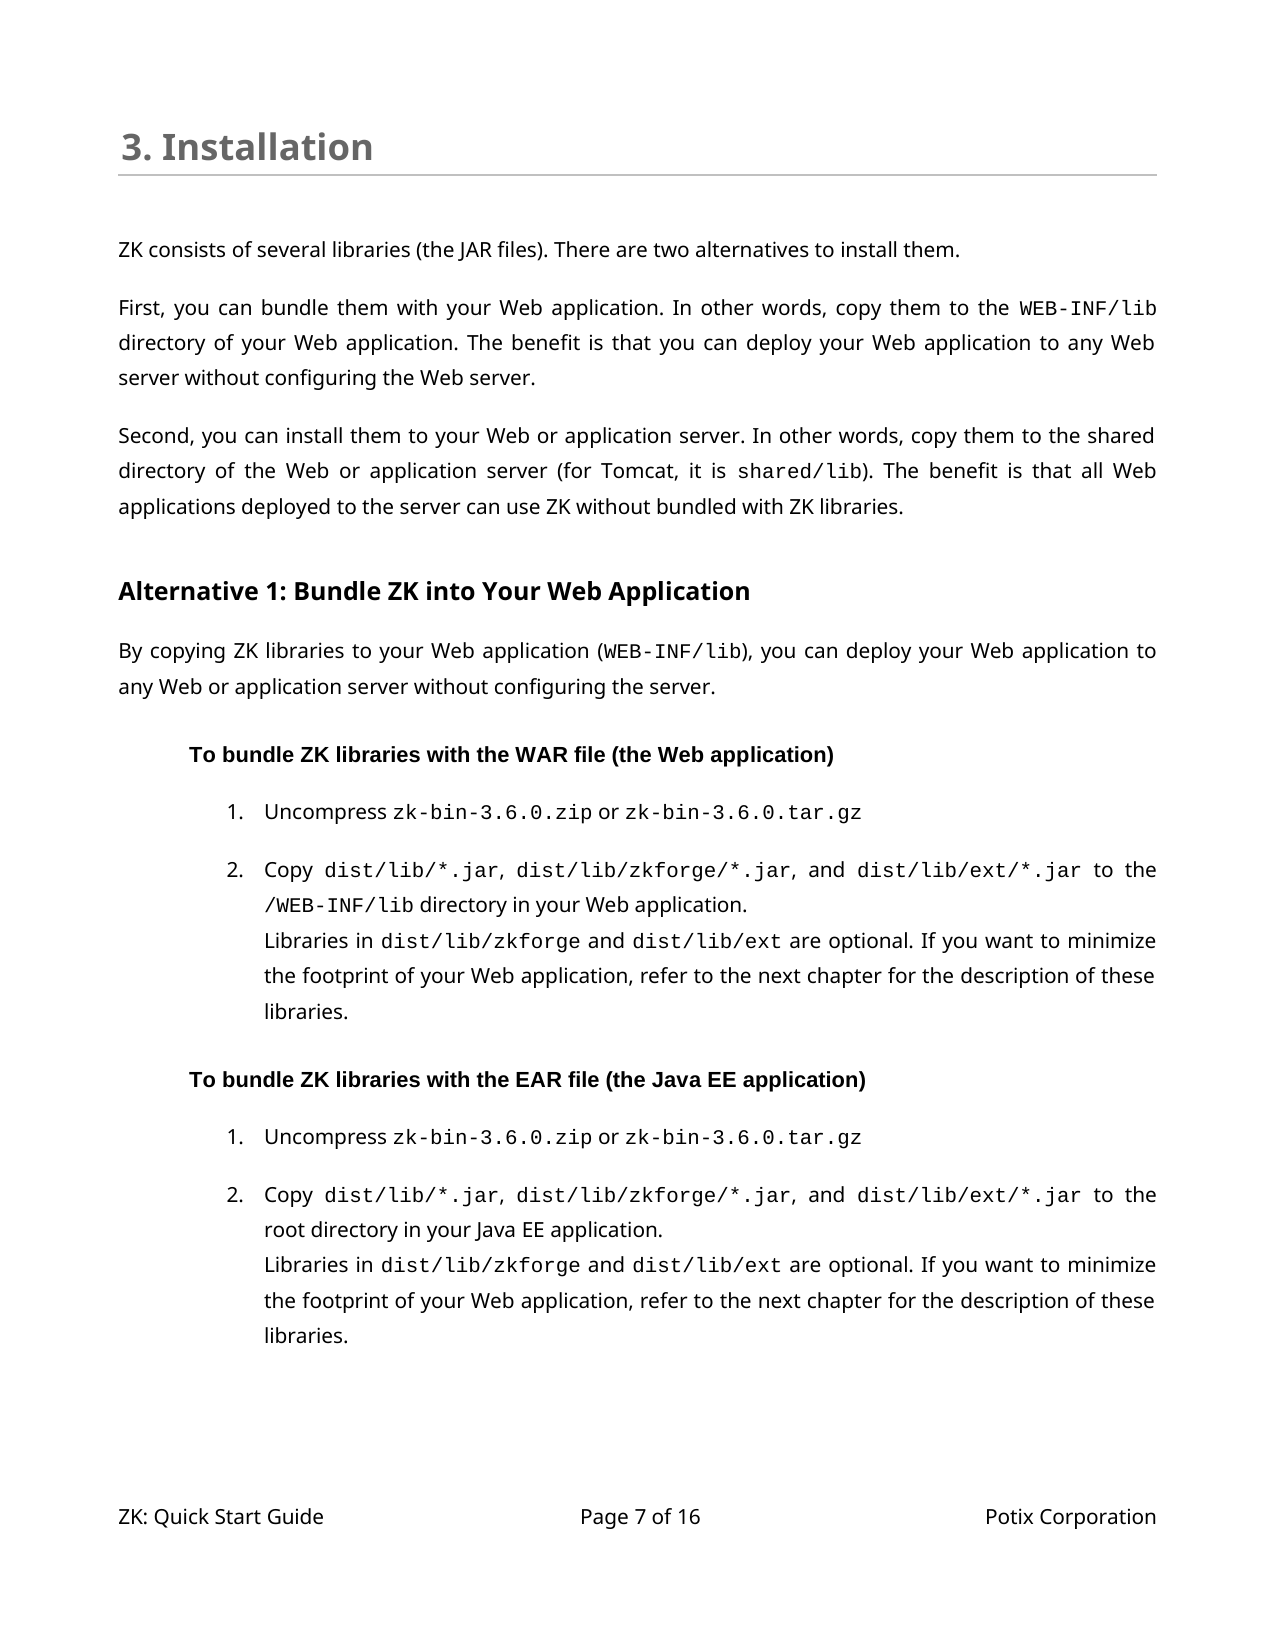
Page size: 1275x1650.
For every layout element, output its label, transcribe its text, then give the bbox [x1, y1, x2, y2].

subtitle Alternative 1: Bundle ZK into Your Web Application [118, 573, 1157, 607]
text By copying ZK libraries to your Web application (WEB-INF/lib), you can deploy your Web application to any Web or application server without configuring the server. [118, 637, 1157, 700]
text Second, you can install them to your Web or application server. In other words, copy them to the shared directory of the Web or application server (for Tomcat, it is shared/lib). The benefit is that all Web applications deployed to the server can use ZK without bundled with ZK libraries. [118, 421, 1157, 520]
text ZK consists of several libraries (the JAR files). There are two alternatives to install them. [118, 235, 1157, 263]
subtitle To bundle ZK libraries with the EAR file (the Java EE application) [189, 1068, 1157, 1092]
text First, you can bundle them with your Web application. In other words, copy them to the WEB-INF/lib directory of your Web application. The benefit is that you can deploy your Web application to any Web server without configuring the Web server. [118, 293, 1157, 392]
subtitle 3. Installation [118, 118, 1157, 174]
list Uncompress zk-bin-3.6.0.zip or zk-bin-3.6.0.tar.gz [226, 797, 1157, 826]
subtitle To bundle ZK libraries with the WAR file (the Web application) [189, 743, 1157, 768]
list Copy dist/lib/*.jar, dist/lib/zkforge/*.jar, and dist/lib/ext/*.jar to the root directory in your Java EE application. Libraries in dist/lib/zkforge and dist/lib/ext are optional. If you want to minimize the footprint of your Web application, refer to the next chapter for the description of these libraries. [226, 1180, 1157, 1349]
list Uncompress zk-bin-3.6.0.zip or zk-bin-3.6.0.tar.gz [226, 1122, 1157, 1150]
list Copy dist/lib/*.jar, dist/lib/zkforge/*.jar, and dist/lib/ext/*.jar to the /WEB-INF/lib directory in your Web application. Libraries in dist/lib/zkforge and dist/lib/ext are optional. If you want to minimize the footprint of your Web application, refer to the next chapter for the description of these libraries. [226, 855, 1157, 1025]
